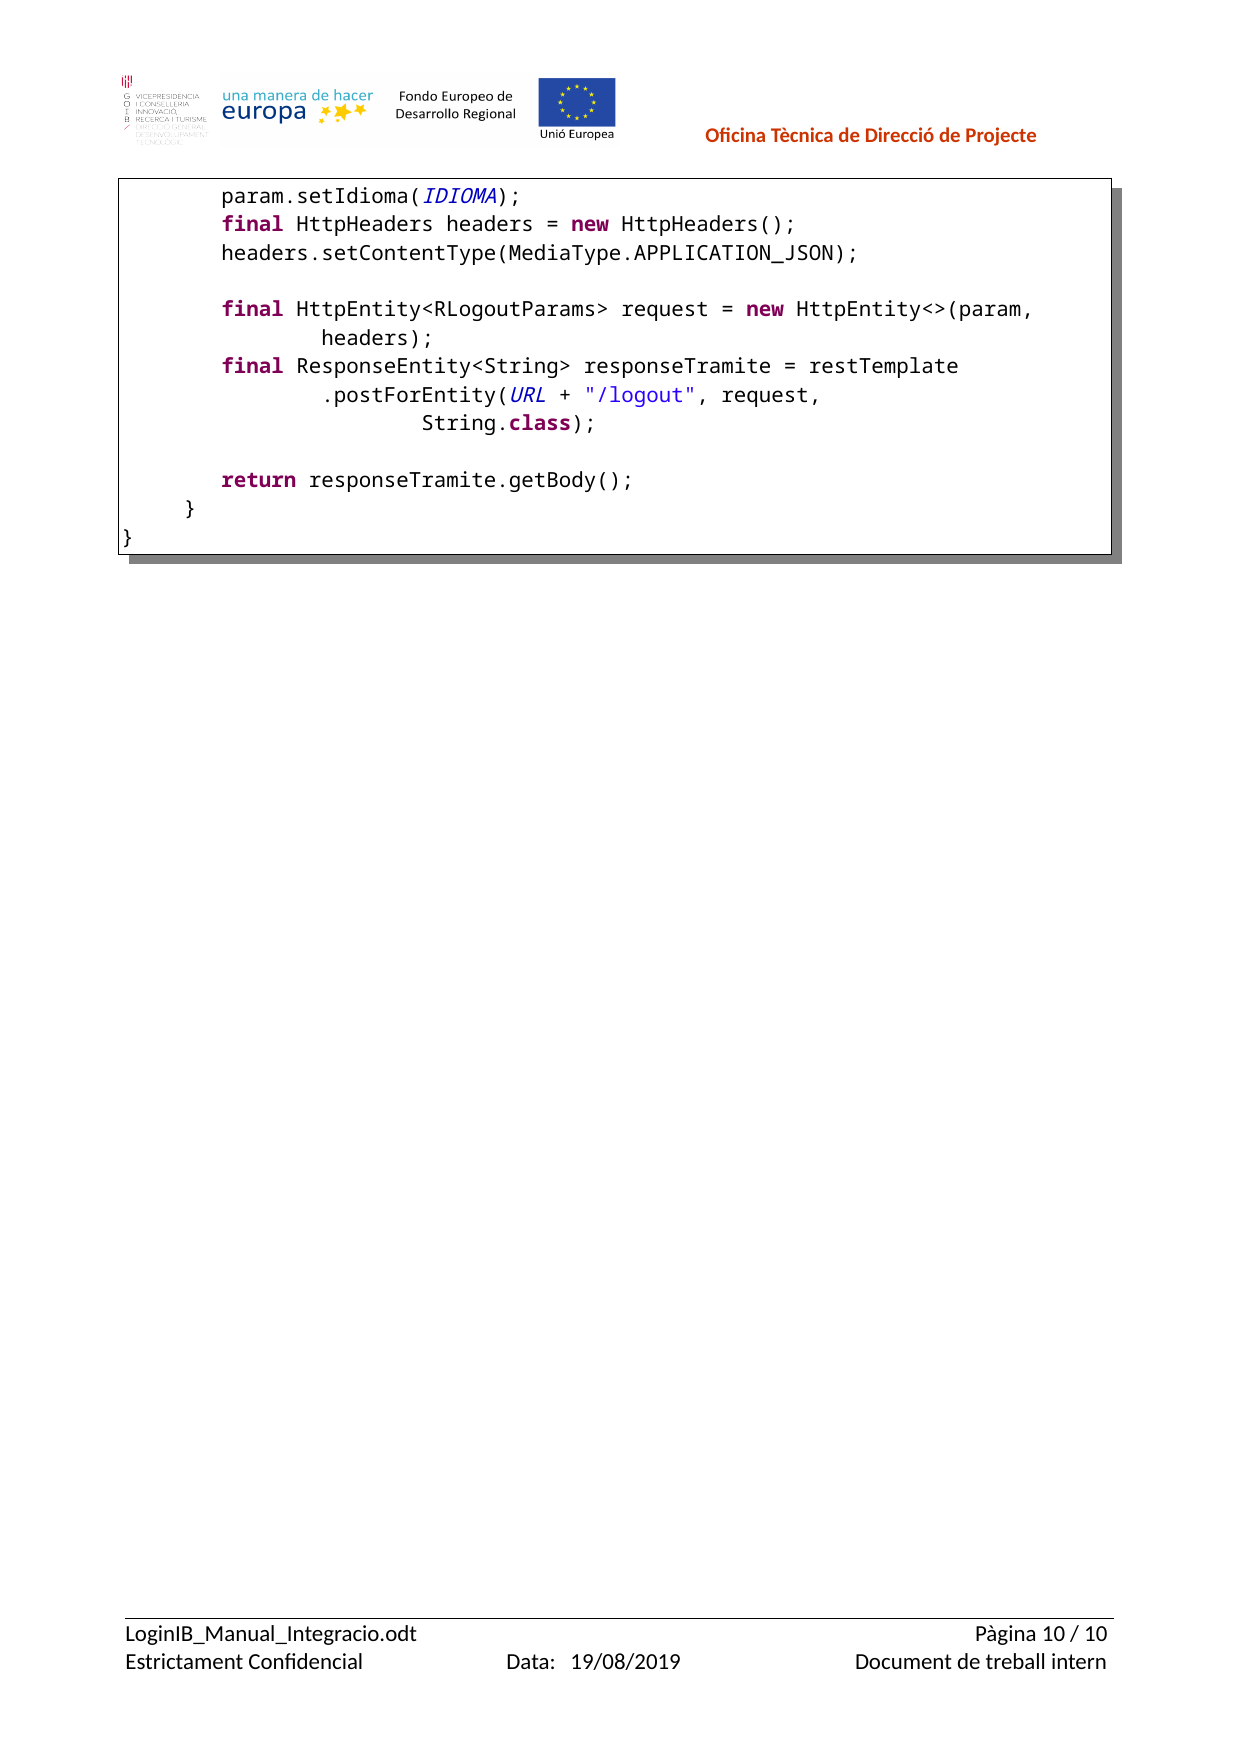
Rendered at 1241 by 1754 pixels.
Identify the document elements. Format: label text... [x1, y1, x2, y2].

text headers); [119, 320, 1111, 348]
text headers.setContentType(MediaType.APPLICATION_JSON); [119, 234, 1111, 266]
picture [219, 73, 621, 147]
text final HttpEntity<RLogoutParams> request = new HttpEntity<>(param, [119, 291, 1111, 320]
text param.setIdioma(IDIOMA); [119, 179, 1111, 206]
picture [118, 73, 213, 147]
text } [119, 519, 1111, 553]
text final ResponseEntity<String> responseTramite = restTemplate [119, 348, 1111, 377]
text .postForEntity(URL + "/logout", request, [119, 377, 1111, 405]
text final HttpHeaders headers = new HttpHeaders(); [119, 206, 1111, 234]
text String.class); [119, 405, 1111, 437]
text } [119, 491, 1111, 519]
text return responseTramite.getBody(); [119, 462, 1111, 491]
